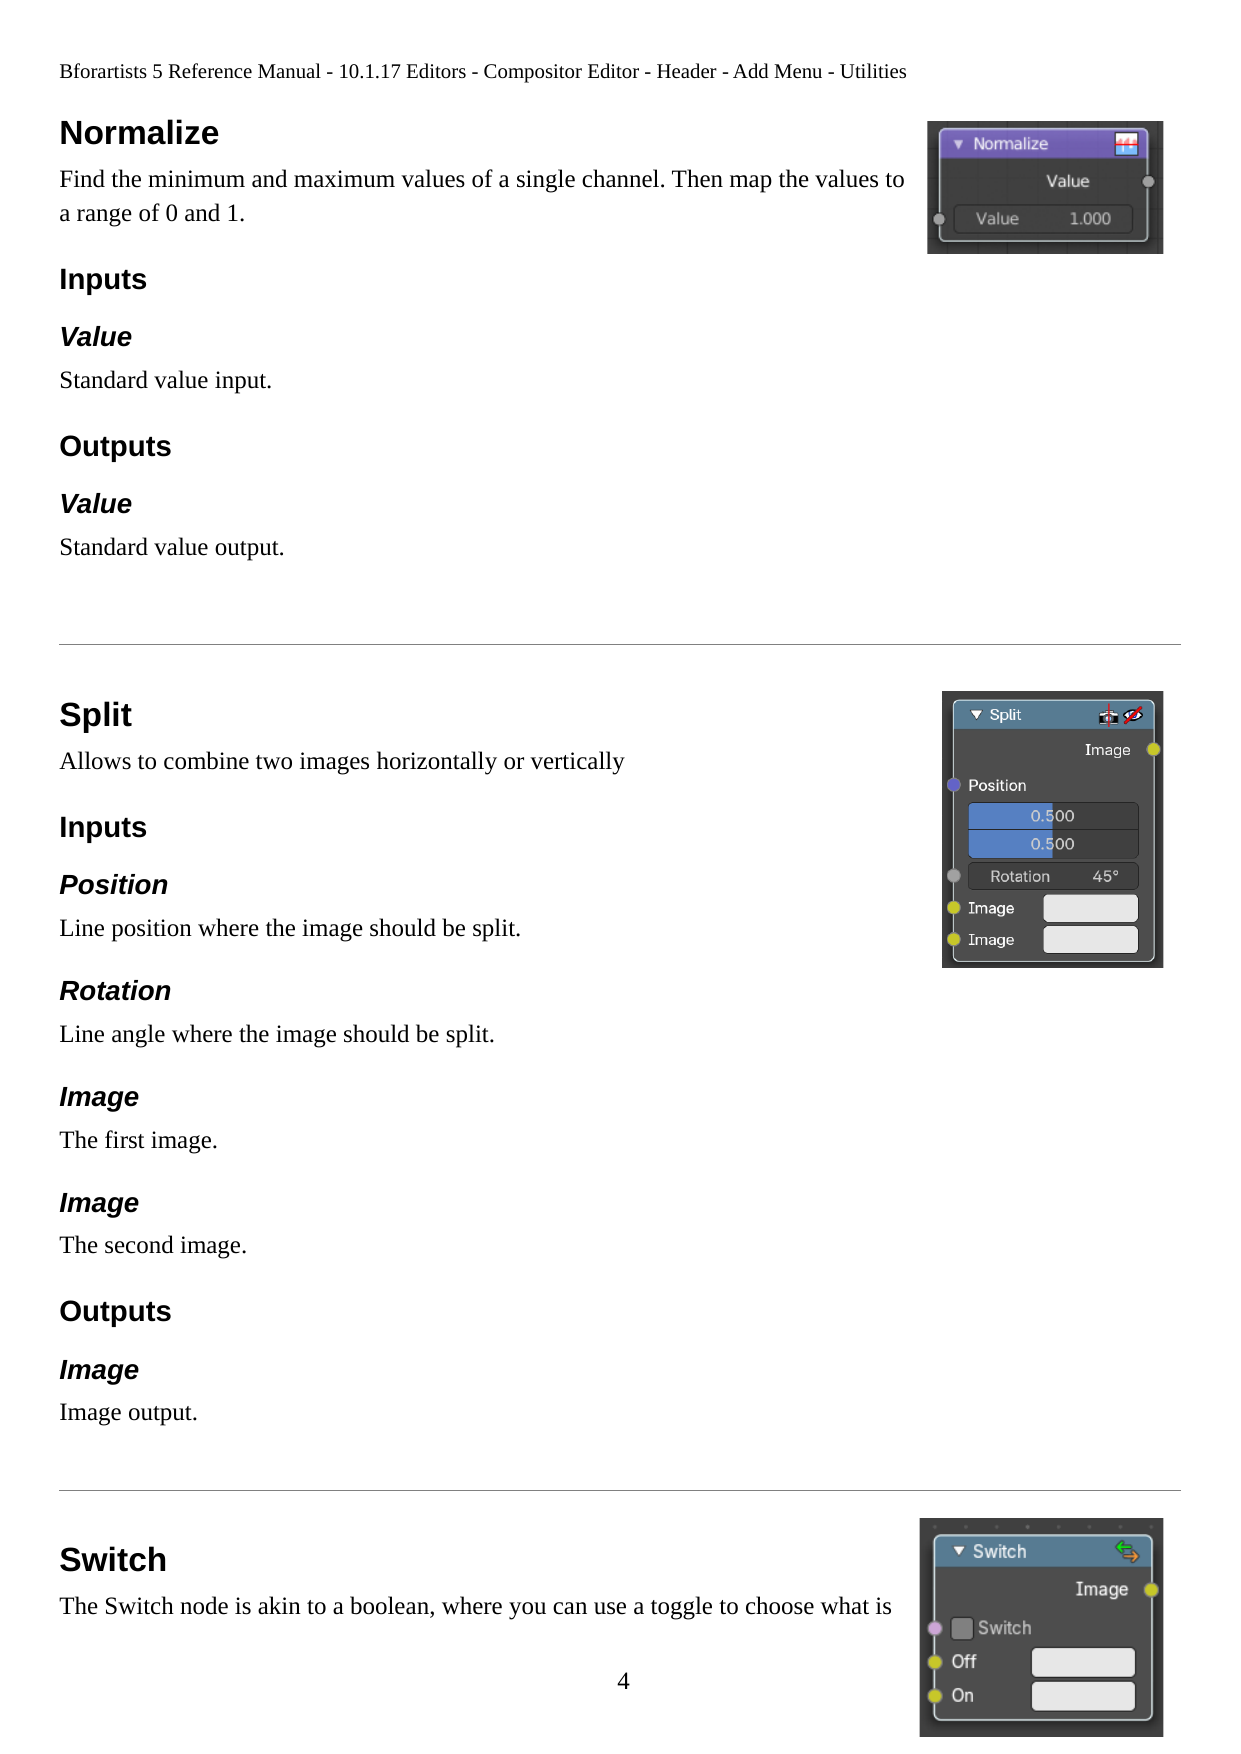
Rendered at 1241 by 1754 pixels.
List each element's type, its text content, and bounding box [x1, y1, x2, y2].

text Line position where the image should be split. [59, 913, 942, 942]
subtitle [1164, 868, 1181, 900]
subtitle Position [59, 868, 942, 900]
subtitle Switch [59, 1540, 919, 1579]
text Find the minimum and maximum values of a single channel. Then map the values to a range of 0 and 1. [59, 164, 927, 227]
text The second image. [59, 1231, 1181, 1259]
text The first image. [59, 1125, 1181, 1153]
subtitle Image [59, 1353, 1181, 1385]
picture [919, 1518, 1164, 1737]
subtitle Outputs [59, 1294, 1181, 1328]
subtitle Image [59, 1080, 1181, 1112]
text The Switch node is akin to a boolean, where you can use a toggle to choose what is [59, 1591, 919, 1620]
subtitle [1164, 695, 1181, 733]
text Allows to combine two images horizontally or vertically [59, 746, 942, 775]
subtitle Value [59, 321, 1181, 352]
picture [927, 121, 1164, 254]
text Image output. [59, 1397, 1181, 1426]
text Standard value output. [59, 532, 1181, 561]
subtitle Outputs [59, 429, 1181, 462]
subtitle [1164, 810, 1181, 843]
subtitle Rotation [59, 974, 1181, 1006]
text Standard value input. [59, 365, 1181, 394]
subtitle Value [59, 487, 1181, 519]
subtitle Inputs [59, 262, 1181, 296]
subtitle Normalize [59, 113, 1181, 151]
subtitle Image [59, 1186, 1181, 1218]
subtitle [1164, 1540, 1181, 1579]
text Line angle where the image should be split. [59, 1019, 1181, 1047]
subtitle Inputs [59, 810, 942, 843]
picture [942, 691, 1164, 968]
subtitle Split [59, 695, 942, 733]
